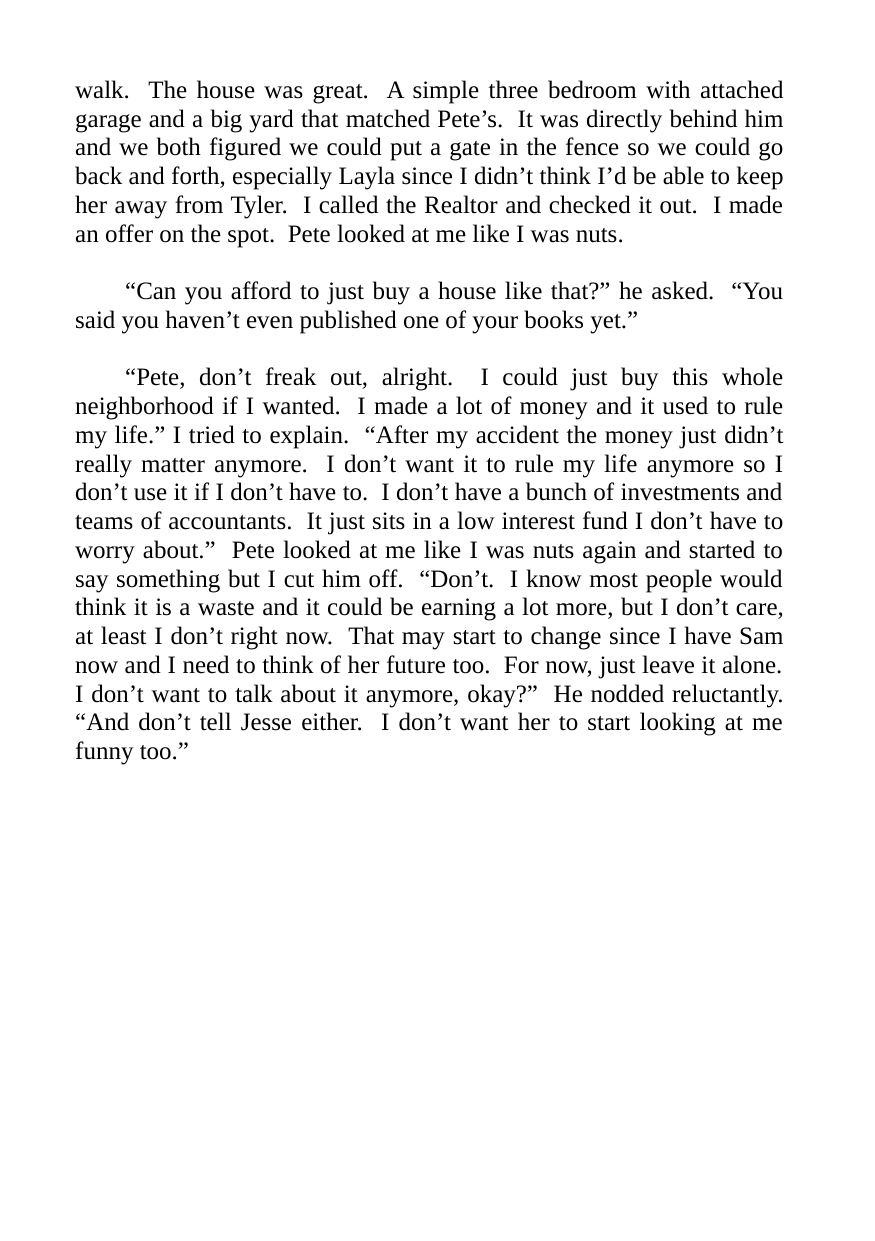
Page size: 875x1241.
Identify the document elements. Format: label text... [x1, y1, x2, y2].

text “Can you afford to just buy a house like that?” he asked. “You said you haven’t even published one of your books yet.” [75, 276, 784, 334]
text “Pete, don’t freak out, alright. I could just buy this whole neighborhood if I wanted. I made a lot of money and it used to rule my life.” I tried to explain. “After my accident the money just didn’t really matter anymore. I don’t want it to rule my life anymore so I don’t use it if I don’t have to. I don’t have a bunch of investments and teams of accountants. It just sits in a low interest fund I don’t have to worry about.” Pete looked at me like I was nuts again and started to say something but I cut him off. “Don’t. I know most people would think it is a waste and it could be earning a lot more, but I don’t care, at least I don’t right now. That may start to change since I have Sam now and I need to think of her future too. For now, just leave it alone. I don’t want to talk about it anymore, okay?” He nodded reluctantly. “And don’t tell Jesse either. I don’t want her to start looking at me funny too.” [75, 362, 784, 765]
text walk. The house was great. A simple three bedroom with attached garage and a big yard that matched Pete’s. It was directly behind him and we both figured we could put a gate in the fence so we could go back and forth, especially Layla since I didn’t think I’d be able to keep her away from Tyler. I called the Realtor and checked it out. I made an offer on the spot. Pete looked at me like I was nuts. [75, 75, 784, 247]
